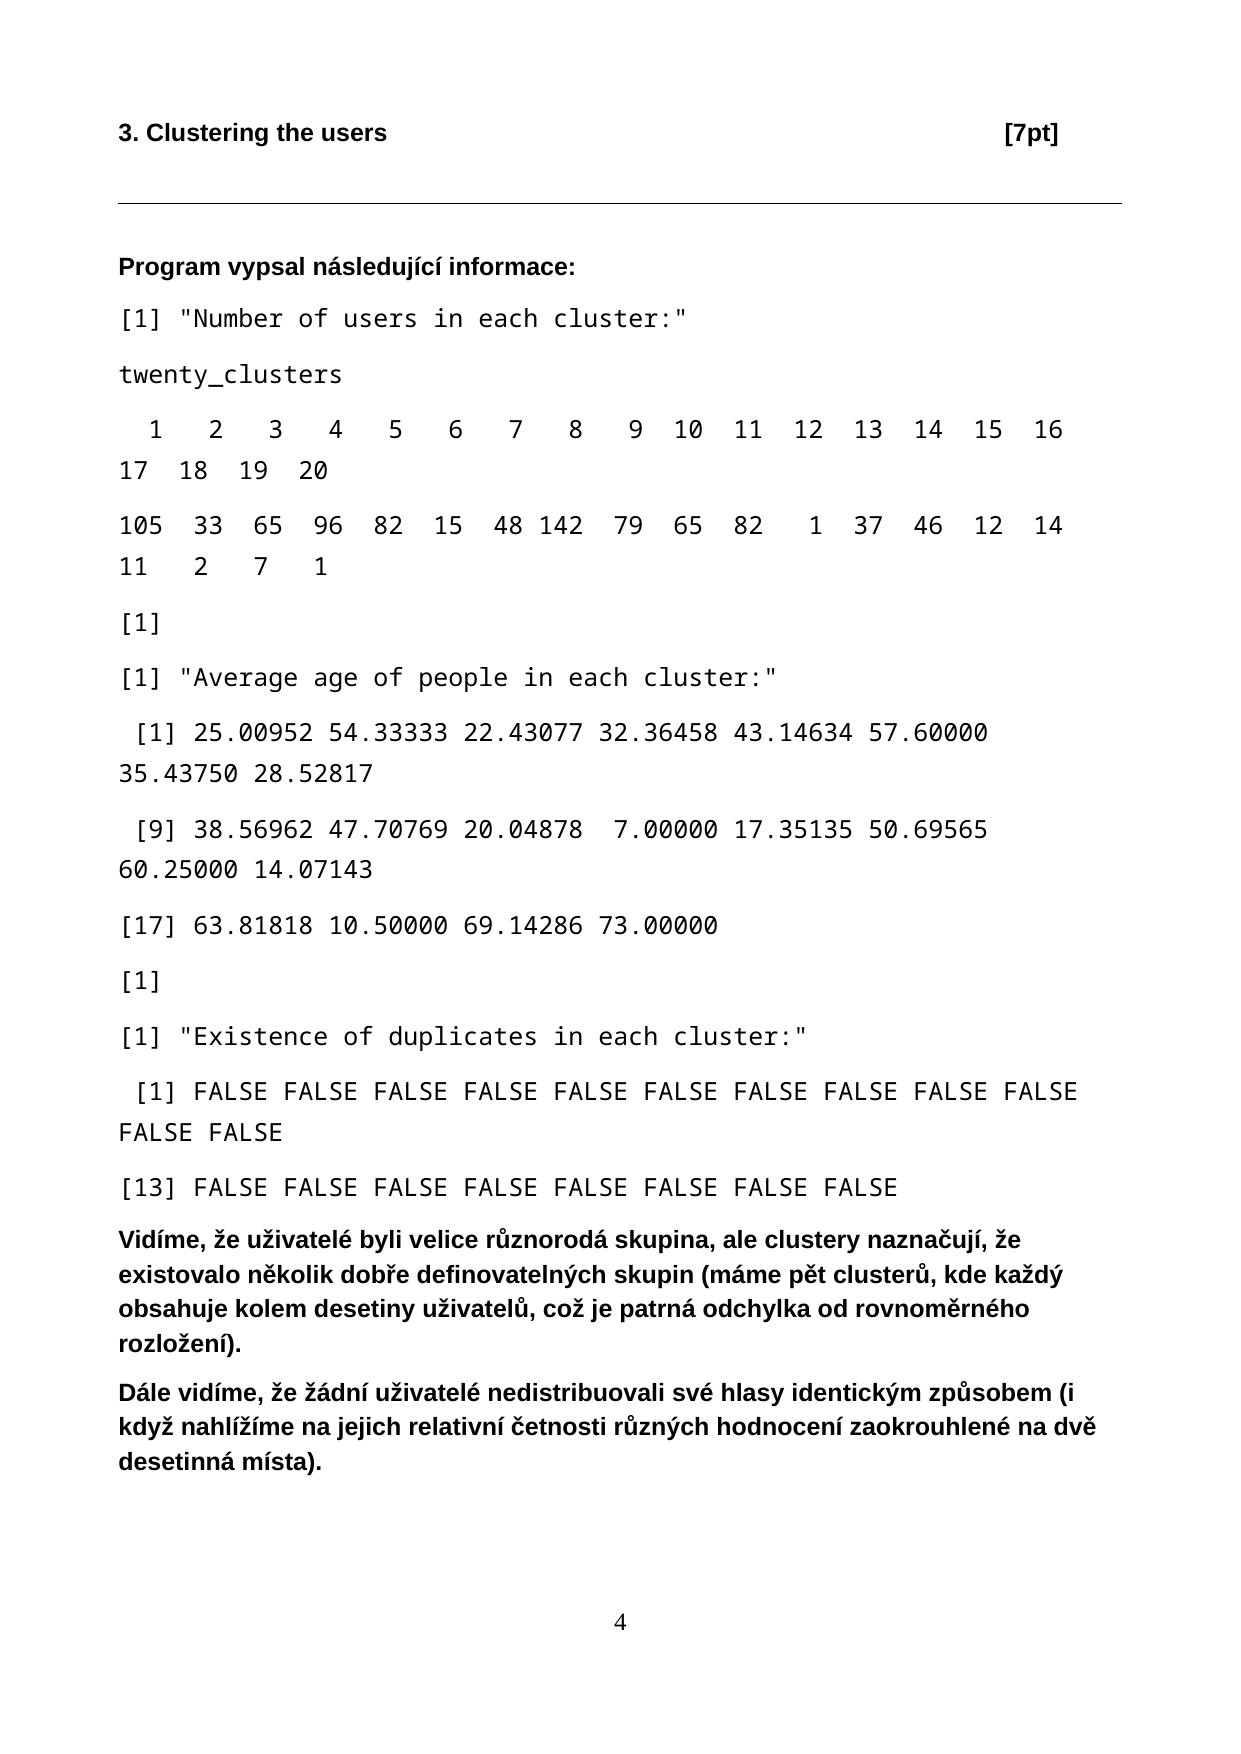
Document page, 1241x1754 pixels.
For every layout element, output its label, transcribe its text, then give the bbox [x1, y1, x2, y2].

text [1] 25.00952 54.33333 22.43077 32.36458 43.14634 57.60000 35.43750 28.52817 [118, 715, 1122, 790]
text [17] 63.81818 10.50000 69.14286 73.00000 [118, 907, 1122, 942]
text [1] "Existence of duplicates in each cluster:" [118, 1018, 1122, 1052]
text 105 33 65 96 82 15 48 142 79 65 82 1 37 46 12 14 11 2 7 1 [118, 508, 1122, 583]
text 3. Clustering the users [7pt] [118, 118, 1122, 147]
text twenty_clusters [118, 356, 1122, 390]
text Program vypsal následující informace: [118, 252, 1122, 281]
text Vidíme, že uživatelé byli velice různorodá skupina, ale clustery naznačují, že existovalo několik dobře definovatelných skupin (máme pět clusterů, kde každý obsahuje kolem desetiny uživatelů, což je patrná odchylka od rovnoměrného rozložení). [118, 1225, 1122, 1358]
text Dále vidíme, že žádní uživatelé nedistribuovali své hlasy identickým způsobem (i když nahlížíme na jejich relativní četnosti různých hodnocení zaokrouhlené na dvě desetinná místa). [118, 1378, 1122, 1476]
text [1] "Average age of people in each cluster:" [118, 659, 1122, 694]
text [1] [118, 604, 1122, 638]
text [13] FALSE FALSE FALSE FALSE FALSE FALSE FALSE FALSE [118, 1170, 1122, 1204]
text [9] 38.56962 47.70769 20.04878 7.00000 17.35135 50.69565 60.25000 14.07143 [118, 811, 1122, 886]
text [1] FALSE FALSE FALSE FALSE FALSE FALSE FALSE FALSE FALSE FALSE FALSE FALSE [118, 1074, 1122, 1149]
text 1 2 3 4 5 6 7 8 9 10 11 12 13 14 15 16 17 18 19 20 [118, 412, 1122, 487]
text [1] [118, 963, 1122, 997]
text [1] "Number of users in each cluster:" [118, 301, 1122, 335]
